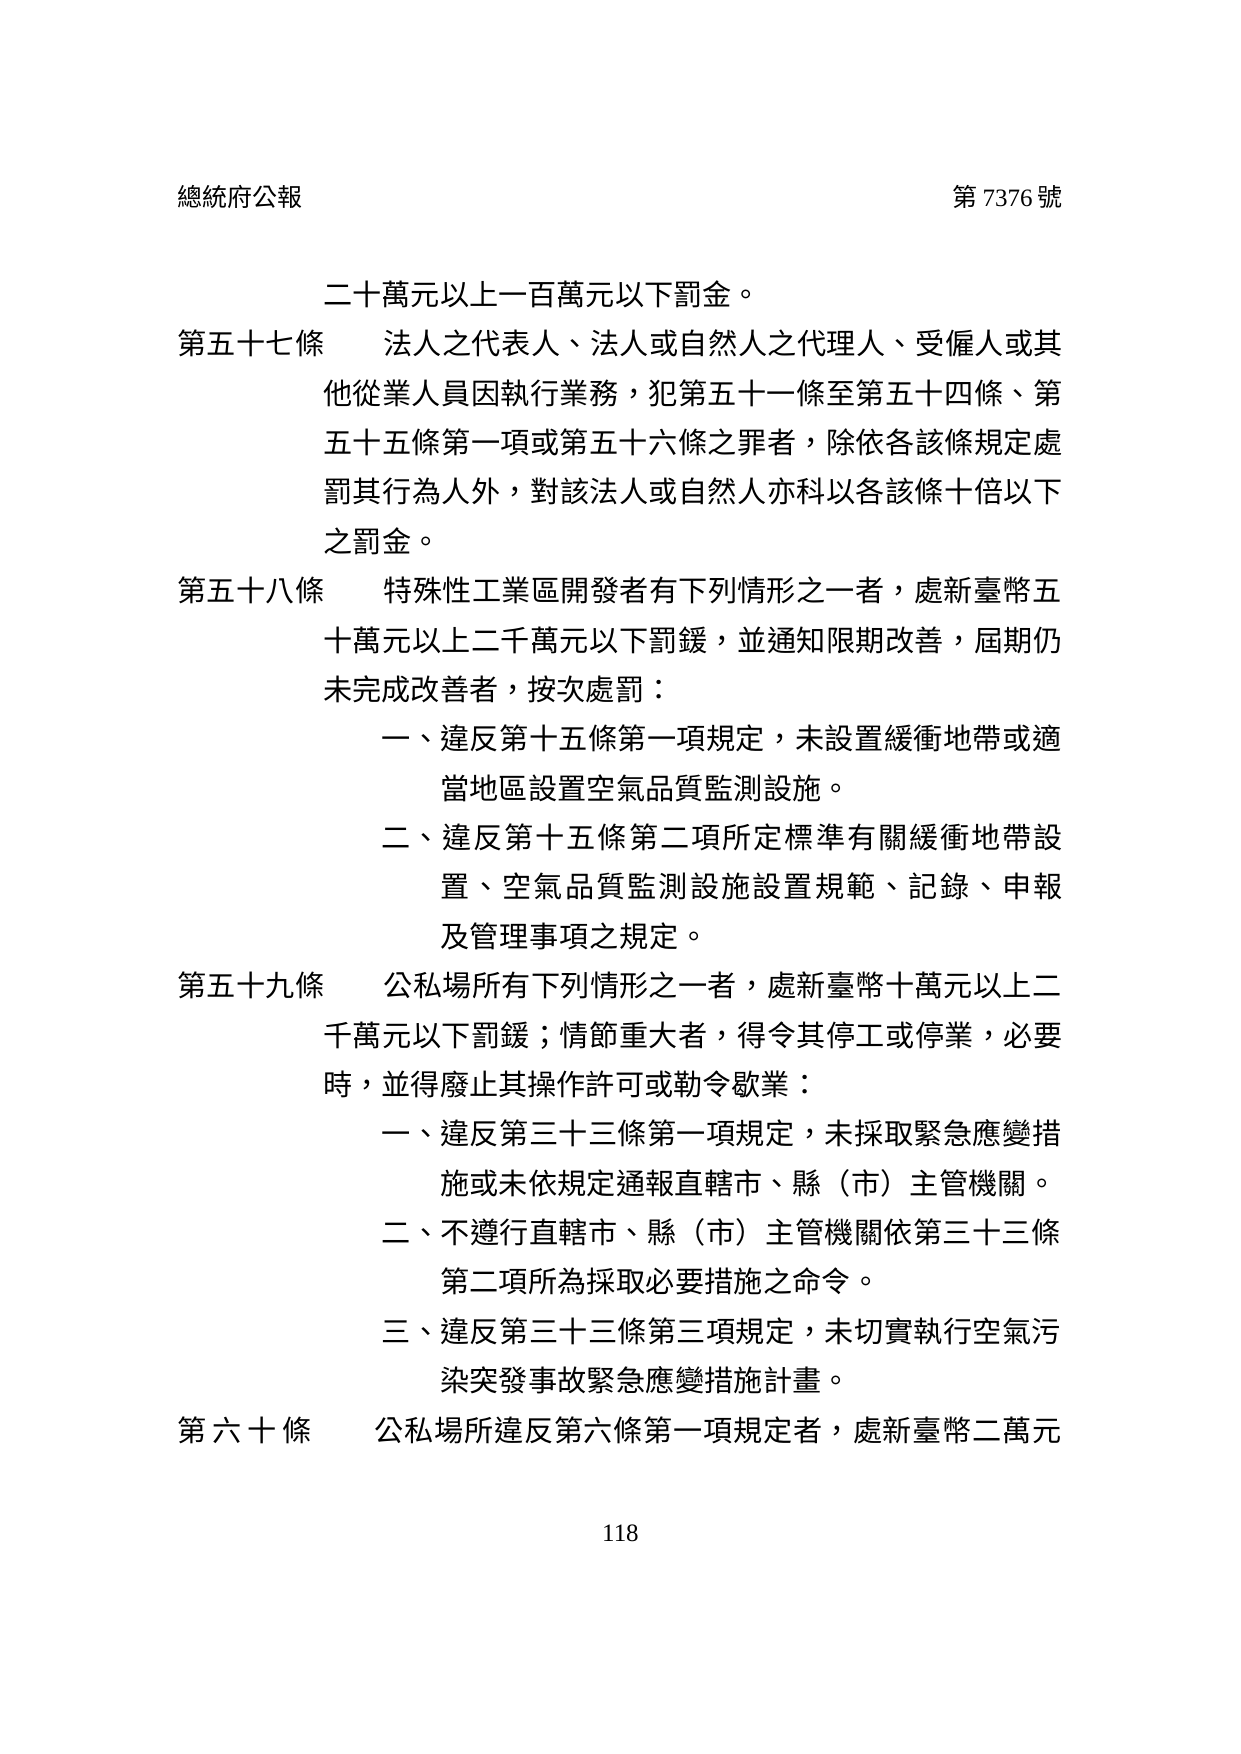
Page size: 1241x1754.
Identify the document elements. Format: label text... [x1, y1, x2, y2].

text 第五十九條 公私場所有下列情形之一者，處新臺幣十萬元以上二千萬元以下罰鍰；情節重大者，得令其停工或停業，必要時，並得廢止其操作許可或勒令歇業： [177, 957, 1063, 1105]
text 二十萬元以上一百萬元以下罰金。 [323, 266, 1063, 315]
text 第五十八條 特殊性工業區開發者有下列情形之一者，處新臺幣五十萬元以上二千萬元以下罰鍰，並通知限期改善，屆期仍未完成改善者，按次處罰： [177, 562, 1063, 710]
text 第六十條 公私場所違反第六條第一項規定者，處新臺幣二萬元 [177, 1401, 1063, 1451]
text 一、違反第十五條第一項規定，未設置緩衝地帶或適當地區設置空氣品質監測設施。 [381, 710, 1063, 809]
text 三、違反第三十三條第三項規定，未切實執行空氣污染突發事故緊急應變措施計畫。 [381, 1303, 1063, 1401]
text 二、違反第十五條第二項所定標準有關緩衝地帶設置、空氣品質監測設施設置規範、記錄、申報及管理事項之規定。 [381, 809, 1063, 957]
text 第五十七條 法人之代表人、法人或自然人之代理人、受僱人或其他從業人員因執行業務，犯第五十一條至第五十四條、第五十五條第一項或第五十六條之罪者，除依各該條規定處罰其行為人外，對該法人或自然人亦科以各該條十倍以下之罰金。 [177, 315, 1063, 562]
text 一、違反第三十三條第一項規定，未採取緊急應變措施或未依規定通報直轄市、縣（市）主管機關。 [381, 1105, 1063, 1204]
text 二、不遵行直轄市、縣（市）主管機關依第三十三條第二項所為採取必要措施之命令。 [381, 1204, 1063, 1303]
